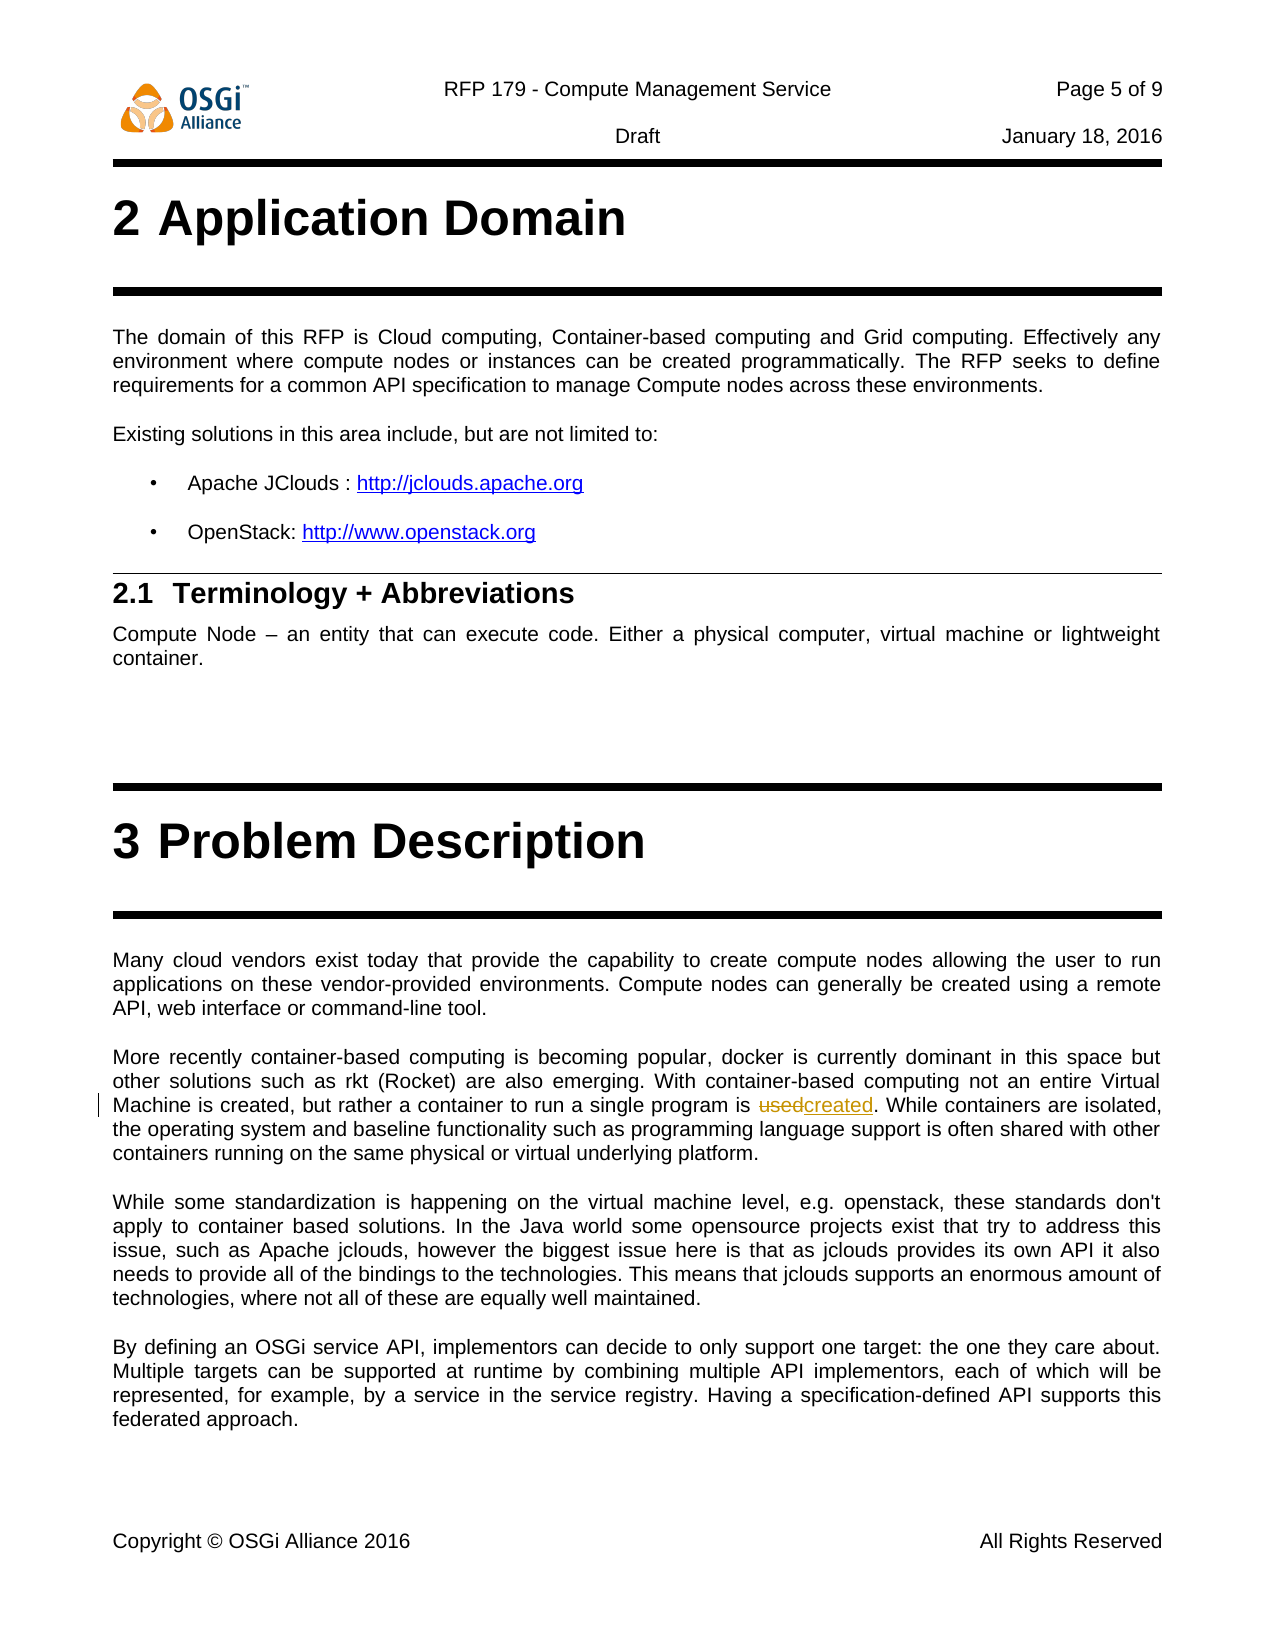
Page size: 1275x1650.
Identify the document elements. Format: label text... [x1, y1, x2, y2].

list Apache JClouds : http://jclouds.apache.org [150, 471, 1162, 495]
list OpenStack: http://www.openstack.org [150, 520, 1162, 544]
text More recently container-based computing is becoming popular, docker is currently dominant in this space but other solutions such as rkt (Rocket) are also emerging. With container-based computing not an entire Virtual Machine is created, but rather a container to run a single program is created. While containers are isolated, the operating system and baseline functionality such as programming language support is often shared with other containers running on the same physical or virtual underlying platform. [112, 1045, 1162, 1165]
picture [113, 76, 257, 140]
subtitle Application Domain [112, 160, 1162, 296]
text Existing solutions in this area include, but are not limited to: [112, 422, 1162, 446]
text Compute Node – an entity that can execute code. Either a physical computer, virtual machine or lightweight container. [112, 622, 1162, 670]
text While some standardization is happening on the virtual machine level, e.g. openstack, these standards don't apply to container based solutions. In the Java world some opensource projects exist that try to address this issue, such as Apache jclouds, however the biggest issue here is that as jclouds provides its own API it also needs to provide all of the bindings to the technologies. This means that jclouds supports an enormous amount of technologies, where not all of these are equally well maintained. [112, 1190, 1162, 1310]
subtitle Problem Description [112, 784, 1162, 919]
text The domain of this RFP is Cloud computing, Container-based computing and Grid computing. Effectively any environment where compute nodes or instances can be created programmatically. The RFP seeks to define requirements for a common API specification to manage Compute nodes across these environments. [112, 325, 1162, 397]
subtitle Terminology + Abbreviations [112, 574, 1162, 609]
text Many cloud vendors exist today that provide the capability to create compute nodes allowing the user to run applications on these vendor-provided environments. Compute nodes can generally be created using a remote API, web interface or command-line tool. [112, 948, 1162, 1020]
text By defining an OSGi service API, implementors can decide to only support one target: the one they care about. Multiple targets can be supported at runtime by combining multiple API implementors, each of which will be represented, for example, by a service in the service registry. Having a specification-defined API supports this federated approach. [112, 1335, 1162, 1431]
